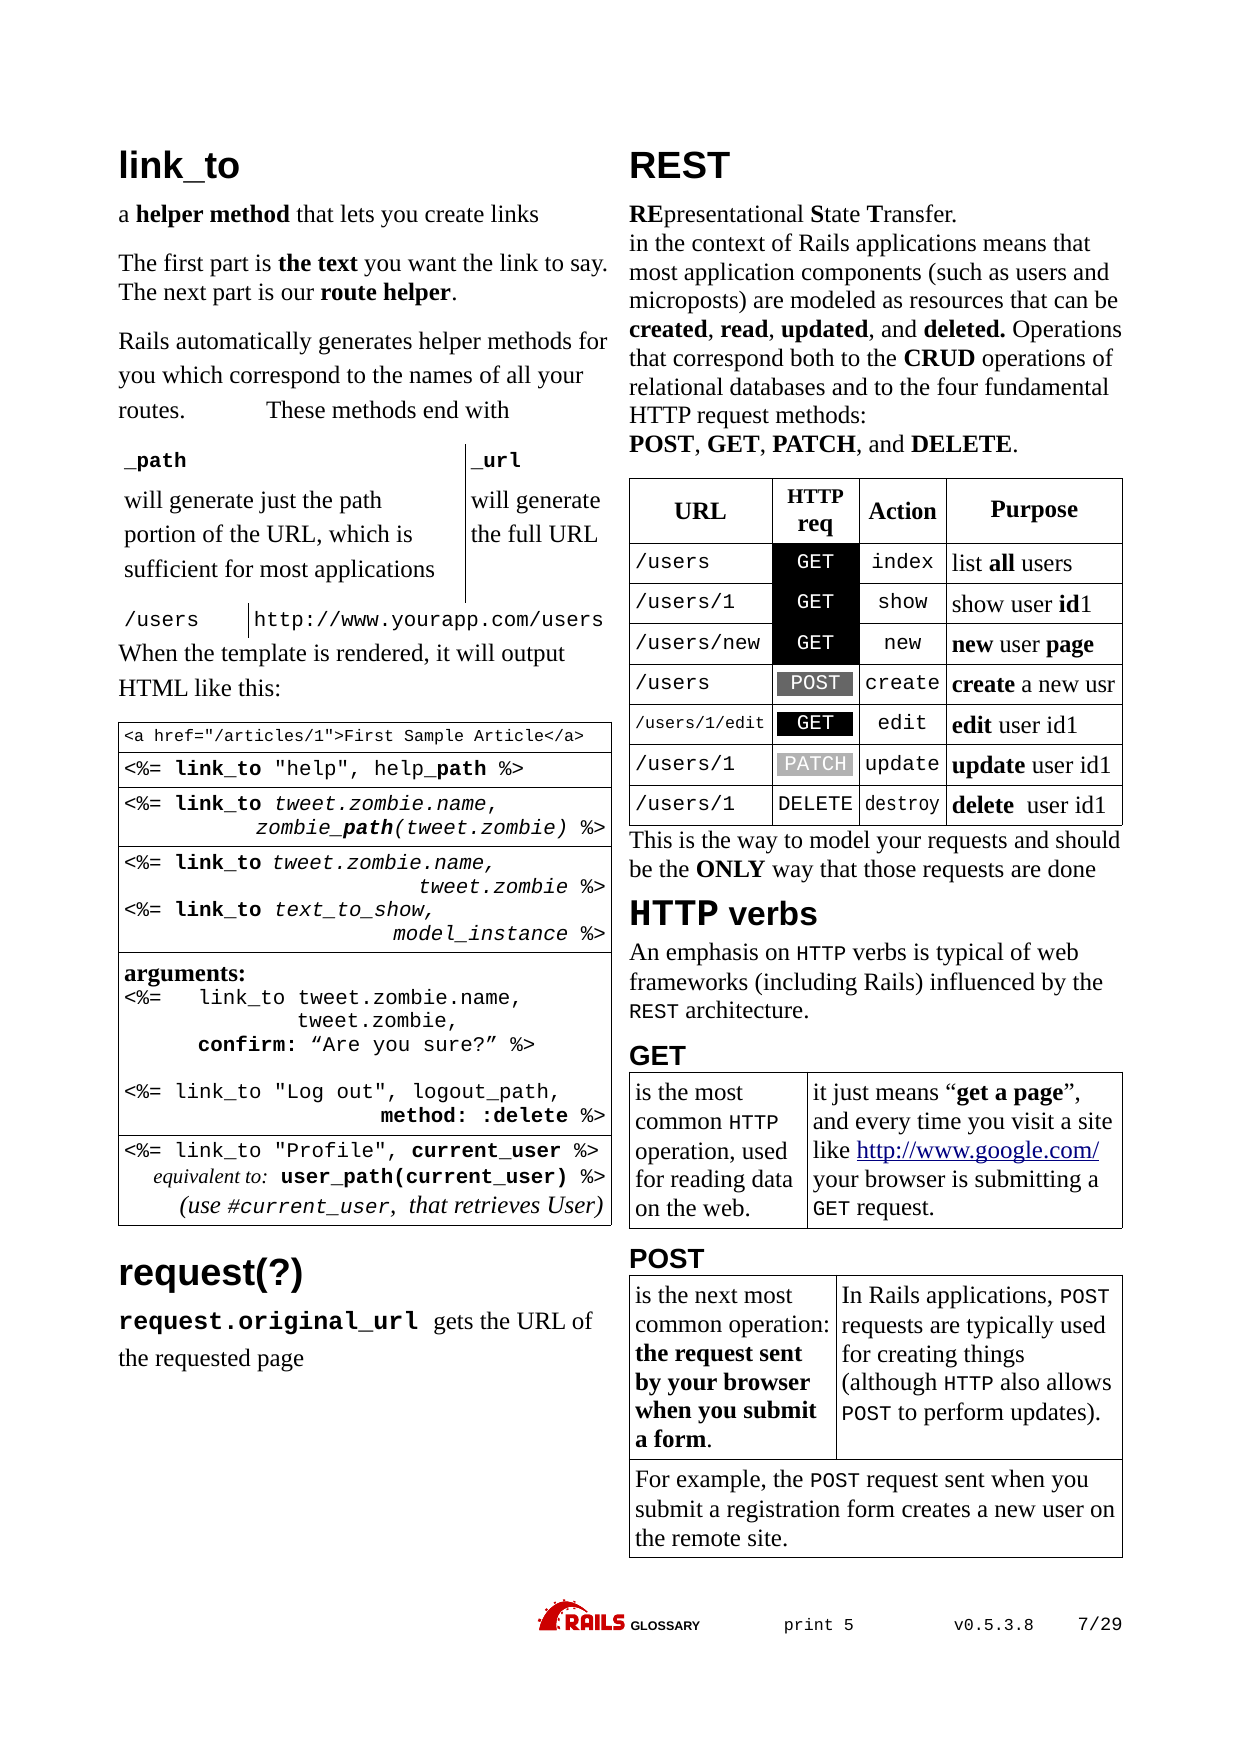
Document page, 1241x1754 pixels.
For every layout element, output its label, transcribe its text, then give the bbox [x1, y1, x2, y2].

text An emphasis on HTTP verbs is typical of web frameworks (including Rails) influenced by the REST architecture. [629, 937, 1122, 1025]
table_header is the next most common operation: the request sent by your browser when you submit a form. [630, 1276, 836, 1459]
table_header In Rails applications, POST requests are typically used for creating things (although HTTP also allows POST to perform updates). [837, 1276, 1122, 1459]
subtitle GET [629, 1040, 1122, 1072]
text REpresentational State Transfer. [629, 199, 1122, 228]
table_cell <%= link_to tweet.zombie.name, tweet.zombie %> <%= link_to text_to_show, model_instance %> [119, 847, 611, 952]
table_cell POST [773, 665, 859, 704]
table_cell GET [773, 624, 859, 664]
table_cell /users [118, 603, 248, 638]
table_cell create [860, 665, 946, 704]
table_cell /users/1 [630, 745, 772, 784]
table_cell create a new usr [947, 665, 1122, 704]
table_cell <%= link_to tweet.zombie.name, zombie_path(tweet.zombie) %> [119, 788, 611, 846]
table_cell edit user id1 [947, 705, 1122, 744]
table_cell GET [773, 584, 859, 623]
table_header Purpose [947, 479, 1122, 543]
table_cell will generate the full URL [466, 479, 611, 603]
table_cell index [860, 544, 946, 583]
table_cell new [860, 624, 946, 664]
table_cell list all users [947, 544, 1122, 583]
subtitle request(?) [118, 1250, 611, 1294]
table_cell <%= link_to "Profile", current_user %> equivalent to: user_path(current_user) %> (use #current_user, that retrieves User) [119, 1136, 611, 1225]
subtitle REST [629, 143, 1122, 187]
text a helper method that lets you create links [118, 199, 611, 228]
text Rails automatically generates helper methods for you which correspond to the names of all your routes. These methods end with [118, 326, 611, 424]
text POST, GET, PATCH, and DELETE. [629, 429, 1122, 458]
subtitle POST [629, 1243, 1122, 1274]
table_cell /users/1 [630, 584, 772, 623]
table_cell arguments: <%= link_to tweet.zombie.name, tweet.zombie, confirm: “Are you sure?” %> <%= link_to "Log out", logout_path, method: :delete %> [119, 953, 611, 1134]
table_cell http://www.yourapp.com/users [249, 603, 611, 638]
text When the template is rendered, it will output HTML like this: [118, 638, 611, 701]
text This is the way to model your requests and should be the ONLY way that those requests are done [629, 826, 1122, 882]
table_cell edit [860, 705, 946, 744]
table_header it just means “get a page”, and every time you visit a site like http://www.google.com/ your browser is submitting a GET request. [808, 1073, 1122, 1228]
table_header _path [118, 444, 465, 479]
text in the context of Rails applications means that most application components (such as users and microposts) are modeled as resources that can be created, read, updated, and deleted. Operations that correspond both to the CRUD operations of relational databases and to the four fundamental HTTP request methods: [629, 228, 1122, 429]
table_cell update [860, 745, 946, 784]
table_cell /users/1/edit [630, 705, 772, 744]
table_cell show user id1 [947, 584, 1122, 623]
text The next part is our route helper. [118, 277, 611, 306]
table_header <a href="/articles/1">First Sample Article</a> [119, 723, 611, 752]
table_header URL [630, 479, 772, 543]
table_cell /users/new [630, 624, 772, 664]
table_cell update user id1 [947, 745, 1122, 784]
table_cell GET [773, 705, 859, 744]
table_cell <%= link_to "help", help_path %> [119, 753, 611, 787]
table_cell destroy [860, 786, 946, 825]
table_cell delete user id1 [947, 786, 1122, 825]
subtitle HTTP verbs [629, 894, 1122, 937]
table_header is the most common HTTP operation, used for reading data on the web. [630, 1073, 807, 1228]
table_cell PATCH [773, 745, 859, 784]
table_cell /users/1 [630, 786, 772, 825]
table_cell new user page [947, 624, 1122, 664]
text The first part is the text you want the link to say. [118, 248, 611, 277]
subtitle link_to [118, 143, 611, 187]
table_cell show [860, 584, 946, 623]
table_header _url [466, 444, 611, 479]
table_cell will generate just the path portion of the URL, which is sufficient for most applications [118, 479, 465, 603]
table_header HTTP req [773, 479, 859, 543]
table_cell DELETE [773, 786, 859, 825]
table_header Action [860, 479, 946, 543]
table_cell /users [630, 544, 772, 583]
table_cell For example, the POST request sent when you submit a registration form creates a new user on the remote site. [630, 1460, 1122, 1557]
table_cell GET [773, 544, 859, 583]
text request.original_url gets the URL of the requested page [118, 1306, 611, 1372]
table_cell /users [630, 665, 772, 704]
